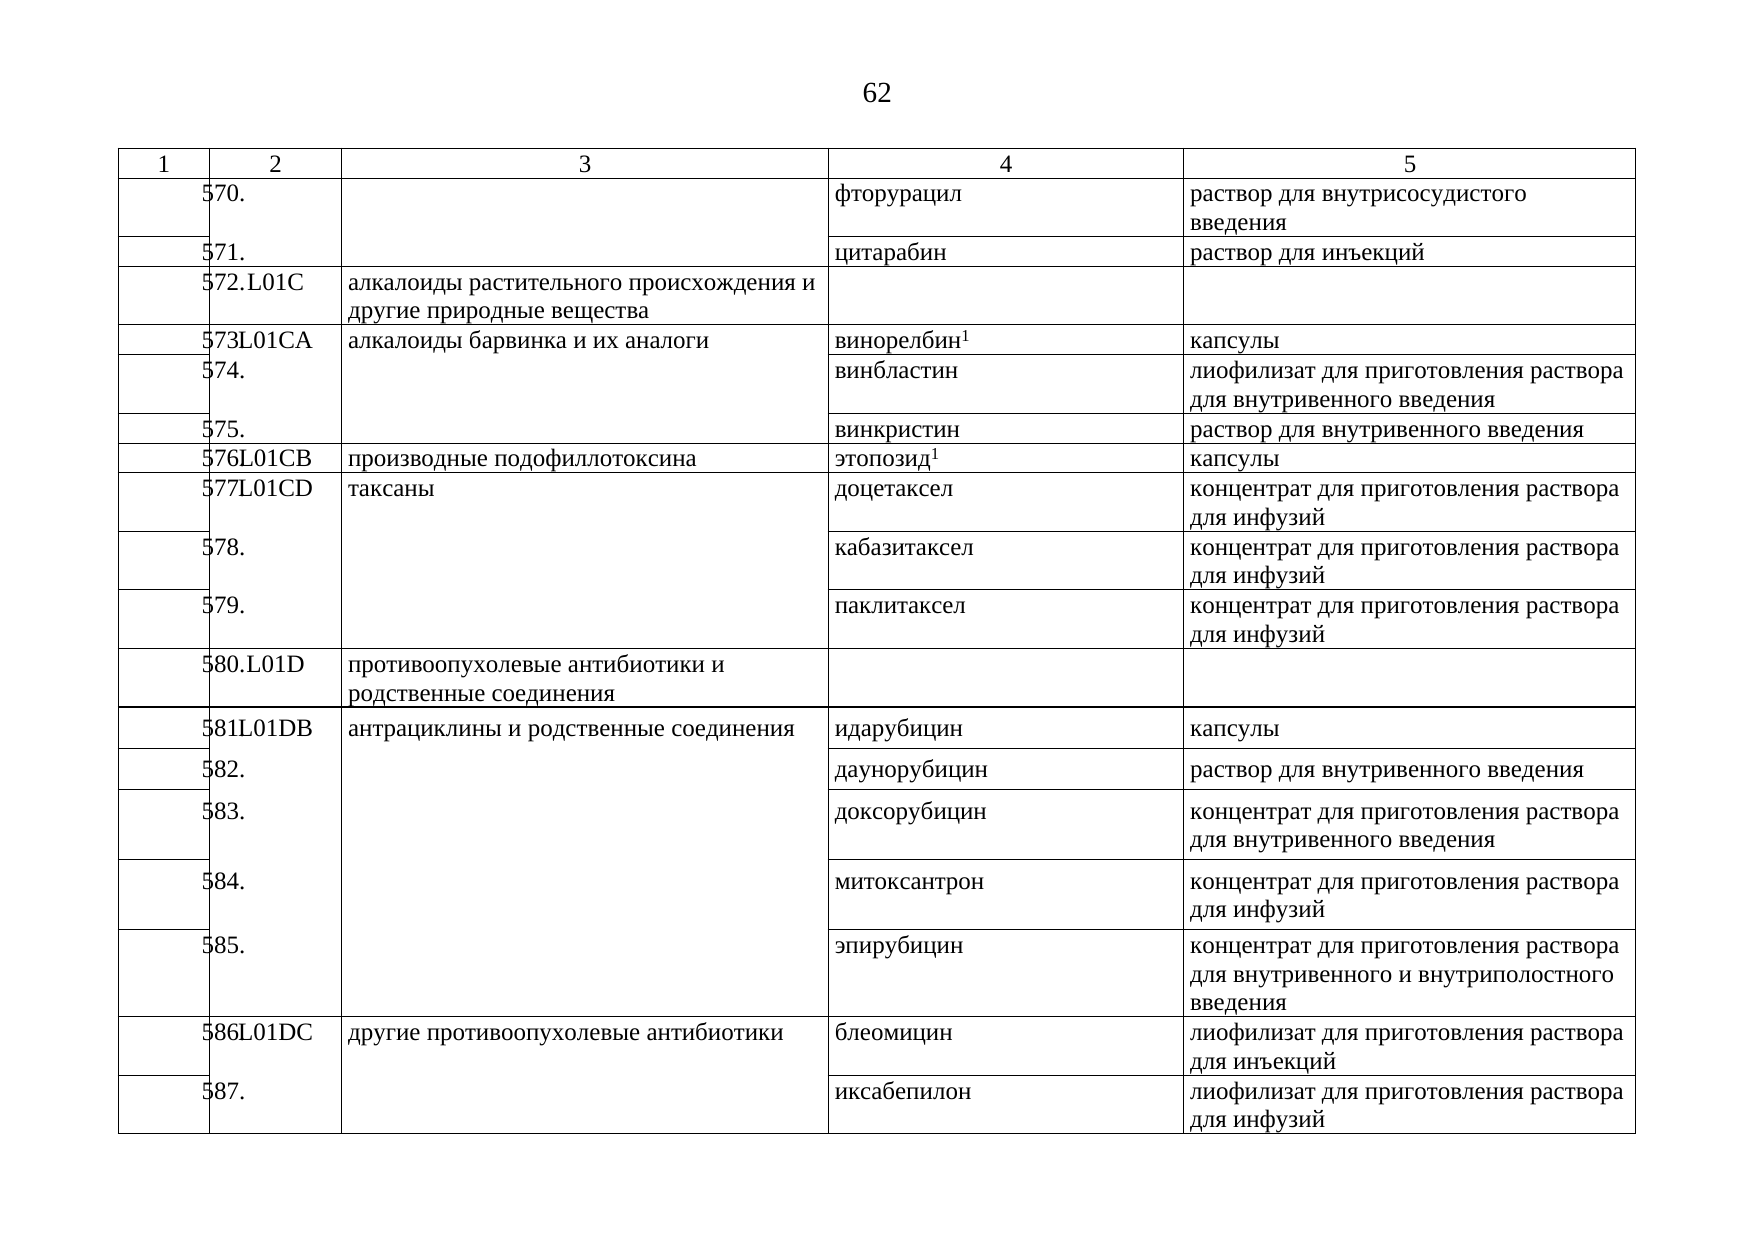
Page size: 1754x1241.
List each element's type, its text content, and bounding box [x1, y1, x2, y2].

table_cell концентрат для приготовления раствора для инфузий [1184, 473, 1635, 531]
table_cell блеомицин [829, 1017, 1183, 1075]
table_cell [119, 649, 209, 706]
table_cell [210, 929, 341, 1016]
table_cell винкристин [829, 414, 1183, 442]
table_cell эпирубицин [829, 930, 1183, 1016]
table_cell [119, 860, 209, 929]
table_cell L01D [210, 649, 341, 706]
table_cell раствор для инъекций [1184, 237, 1635, 266]
table_cell кабазитаксел [829, 532, 1183, 589]
table_cell [119, 179, 209, 236]
table_cell антрациклины и родственные соединения [342, 708, 828, 789]
table_cell L01CA [210, 325, 341, 442]
table_cell [342, 179, 828, 266]
table_cell идарубицин [829, 708, 1183, 748]
table_header 3 [342, 149, 828, 177]
table_cell [210, 789, 341, 859]
table_header 5 [1184, 149, 1635, 177]
table_cell [119, 267, 209, 324]
table_cell [342, 789, 828, 859]
table_cell [1184, 649, 1635, 706]
table_cell L01DC [210, 1017, 341, 1133]
table_cell митоксантрон [829, 860, 1183, 929]
table_cell раствор для внутривенного введения [1184, 749, 1635, 789]
table_cell другие противоопухолевые антибиотики [342, 1017, 828, 1133]
table_cell [829, 649, 1183, 706]
table_cell иксабепилон [829, 1076, 1183, 1133]
table_cell фторурацил [829, 179, 1183, 236]
table_cell [119, 749, 209, 789]
table_cell противоопухолевые антибиотики и родственные соединения [342, 649, 828, 706]
table_cell [119, 414, 209, 442]
table_cell концентрат для приготовления раствора для инфузий [1184, 590, 1635, 648]
table_cell [119, 473, 209, 531]
table_cell [119, 590, 209, 648]
table_cell лиофилизат для приготовления раствора для внутривенного введения [1184, 355, 1635, 413]
table_cell [210, 748, 341, 789]
table_cell L01DB [210, 708, 341, 748]
table_cell капсулы [1184, 325, 1635, 354]
table_cell таксаны [342, 473, 828, 648]
table_cell [119, 708, 209, 748]
table_cell [1184, 267, 1635, 324]
table_cell [119, 325, 209, 354]
table_cell [119, 790, 209, 859]
table_cell [119, 930, 209, 1016]
table_cell концентрат для приготовления раствора для инфузий [1184, 532, 1635, 589]
table_cell [119, 355, 209, 413]
table_cell раствор для внутрисосудистого введения [1184, 179, 1635, 236]
table_header 2 [210, 149, 341, 177]
table_cell лиофилизат для приготовления раствора для инфузий [1184, 1076, 1635, 1133]
table_header 4 [829, 149, 1183, 177]
table_cell лиофилизат для приготовления раствора для инъекций [1184, 1017, 1635, 1075]
table_cell даунорубицин [829, 749, 1183, 789]
table_cell концентрат для приготовления раствора для внутривенного и внутриполостного введения [1184, 930, 1635, 1016]
table_cell концентрат для приготовления раствора для инфузий [1184, 860, 1635, 929]
table_cell производные подофиллотоксина [342, 444, 828, 472]
table_cell винорелбин1 [829, 325, 1183, 354]
table_cell [119, 1017, 209, 1075]
table_cell доцетаксел [829, 473, 1183, 531]
table_cell [119, 1076, 209, 1133]
table_cell паклитаксел [829, 590, 1183, 648]
table_cell [210, 859, 341, 929]
table_cell винбластин [829, 355, 1183, 413]
table_cell [342, 929, 828, 1016]
table_cell капсулы [1184, 444, 1635, 472]
table_cell [829, 267, 1183, 324]
table_cell раствор для внутривенного введения [1184, 414, 1635, 442]
table_header 1 [119, 149, 209, 177]
table_cell L01BC [210, 179, 341, 266]
table_cell L01CD [210, 473, 341, 648]
table_cell доксорубицин [829, 790, 1183, 859]
table_cell капсулы [1184, 708, 1635, 748]
table_cell [119, 237, 209, 266]
table_cell цитарабин [829, 237, 1183, 266]
table_cell [342, 859, 828, 929]
table_cell алкалоиды барвинка и их аналоги [342, 325, 828, 442]
table_cell алкалоиды растительного происхождения и другие природные вещества [342, 267, 828, 324]
table_cell концентрат для приготовления раствора для внутривенного введения [1184, 790, 1635, 859]
table_cell этопозид1 [829, 444, 1183, 472]
table_cell [119, 444, 209, 472]
table_cell L01C [210, 267, 341, 324]
table_cell L01CB [210, 444, 341, 472]
table_cell [119, 532, 209, 589]
